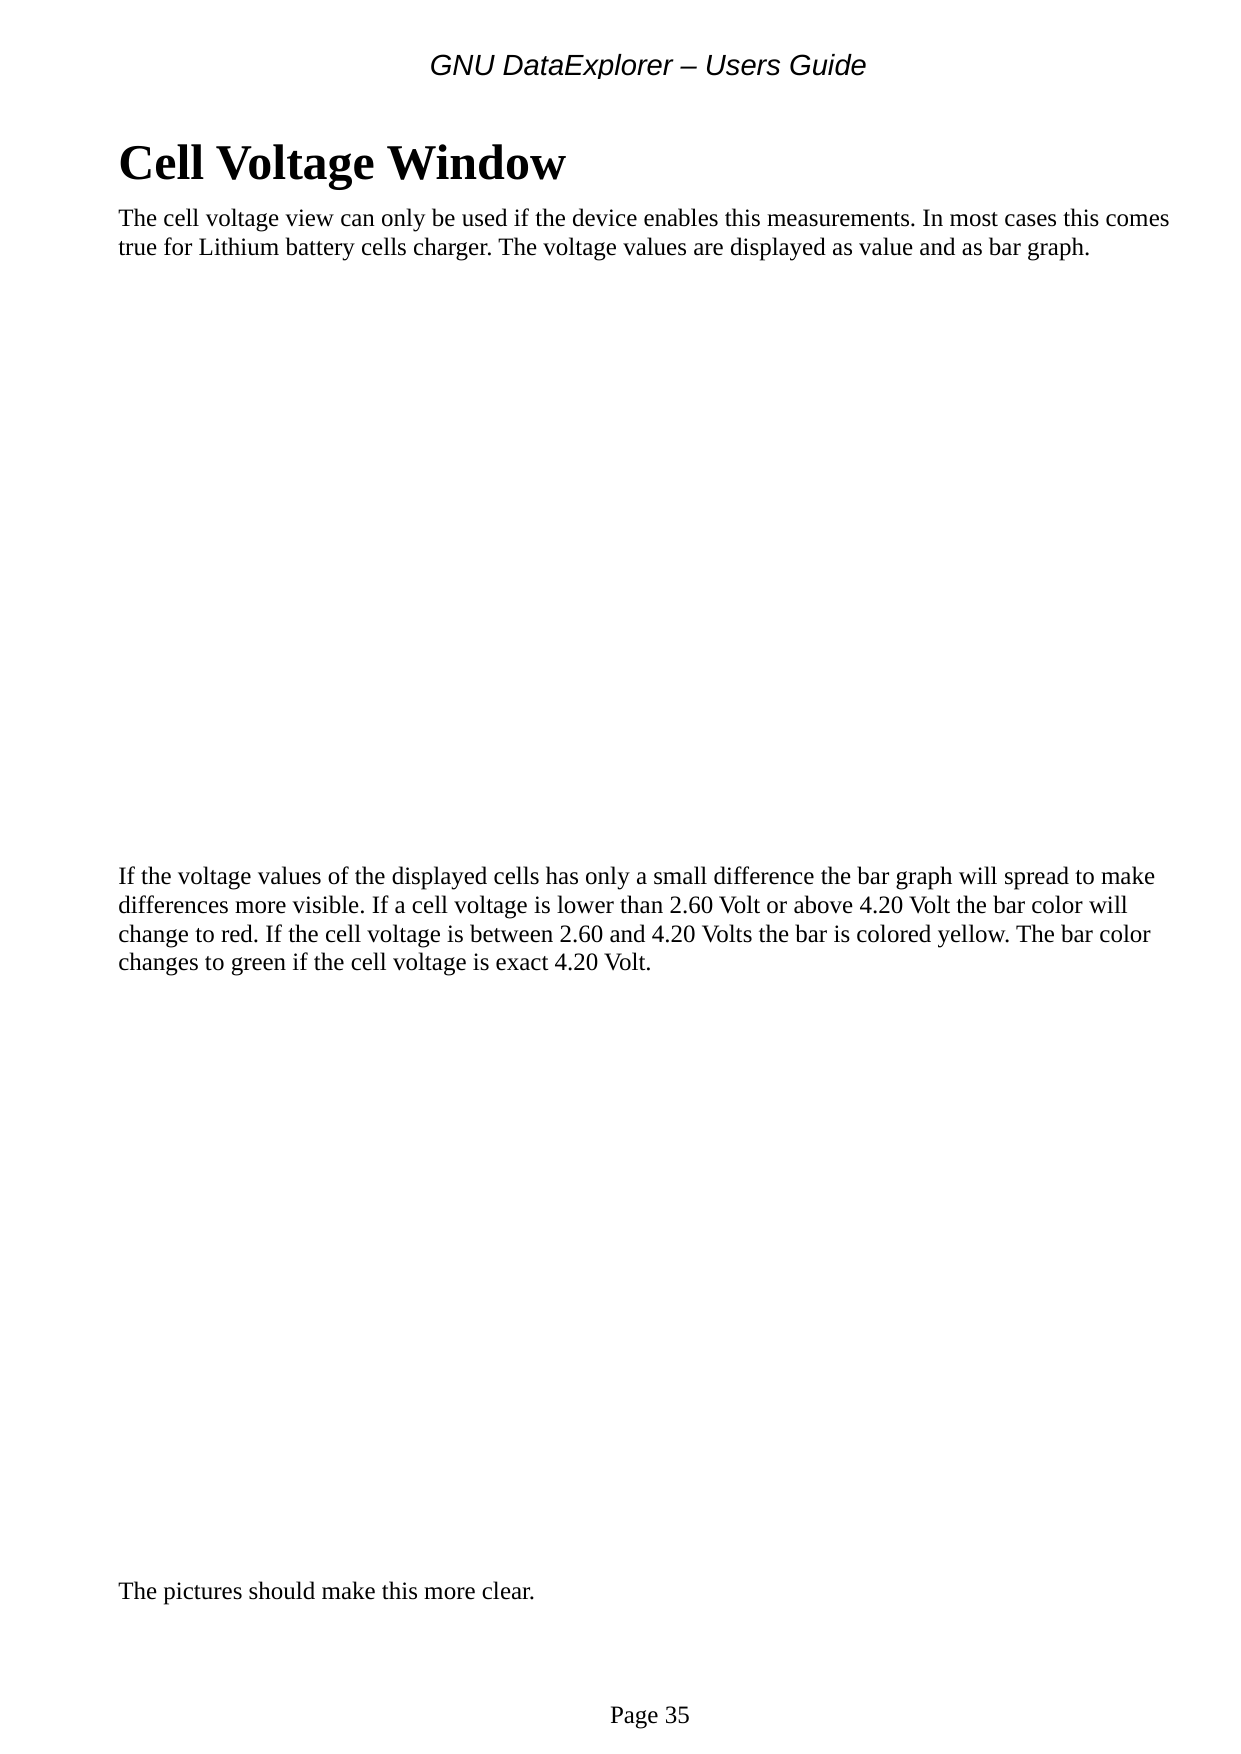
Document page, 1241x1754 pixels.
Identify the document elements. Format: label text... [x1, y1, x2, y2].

text The pictures should make this more clear. [118, 1576, 1181, 1604]
text The cell voltage view can only be used if the device enables this measurements. In most cases this comes true for Lithium battery cells charger. The voltage values are displayed as value and as bar graph. [118, 203, 1181, 260]
subtitle Cell Voltage Window [118, 133, 1181, 190]
text If the voltage values of the displayed cells has only a small difference the bar graph will spread to make differences more visible. If a cell voltage is lower than 2.60 Volt or above 4.20 Volt the bar color will change to red. If the cell voltage is between 2.60 and 4.20 Volts the bar is colored yellow. The bar color changes to green if the cell voltage is exact 4.20 Volt. [118, 861, 1181, 976]
